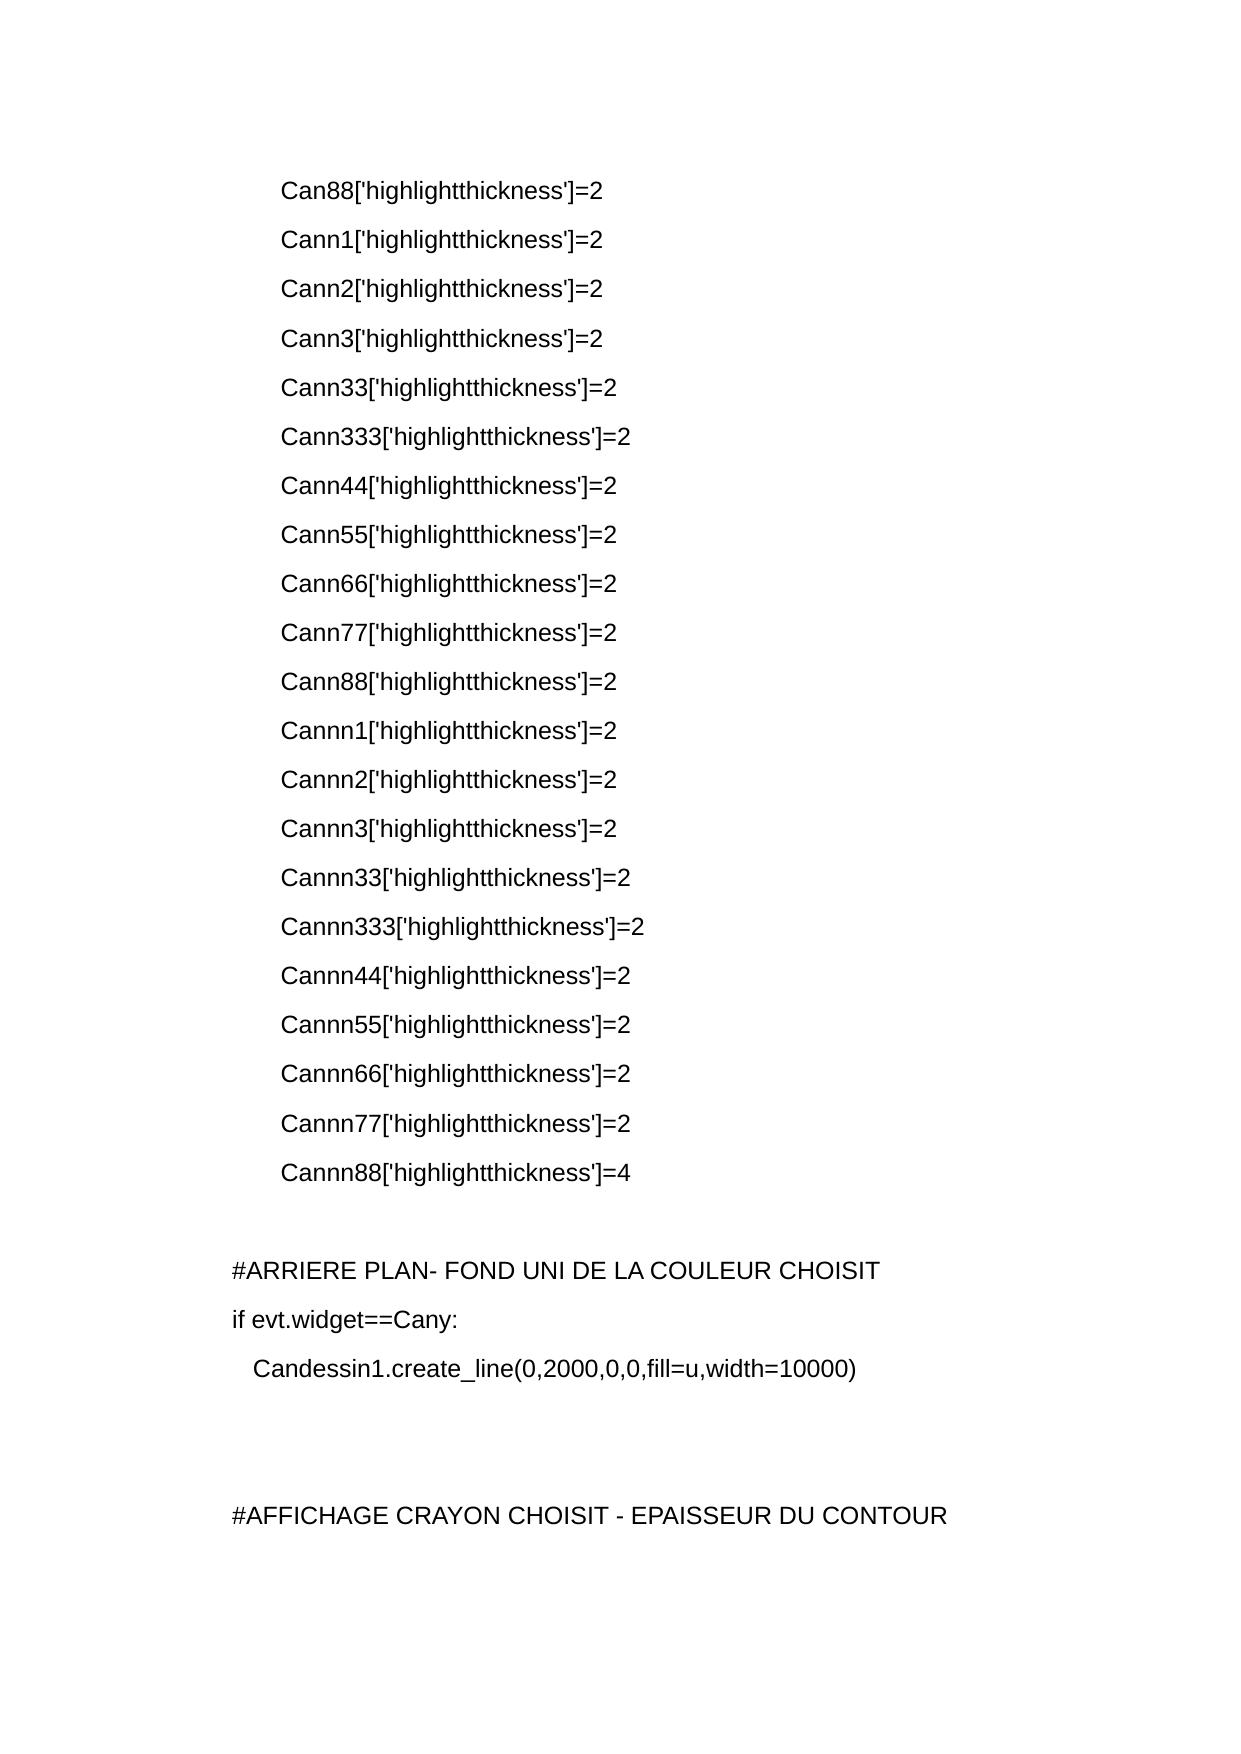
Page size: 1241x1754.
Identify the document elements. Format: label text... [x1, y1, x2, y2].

text Cannn1['highlightthickness']=2 [118, 716, 1122, 745]
text Cann2['highlightthickness']=2 [118, 274, 1122, 303]
text Cann77['highlightthickness']=2 [118, 618, 1122, 647]
text Cann88['highlightthickness']=2 [118, 667, 1122, 696]
text Cannn88['highlightthickness']=4 [118, 1158, 1122, 1186]
text Cann333['highlightthickness']=2 [118, 422, 1122, 450]
text Cannn33['highlightthickness']=2 [118, 863, 1122, 892]
text Cannn66['highlightthickness']=2 [118, 1059, 1122, 1088]
text Cann55['highlightthickness']=2 [118, 520, 1122, 548]
text Cannn2['highlightthickness']=2 [118, 765, 1122, 794]
text Cannn44['highlightthickness']=2 [118, 961, 1122, 990]
text Cann66['highlightthickness']=2 [118, 569, 1122, 598]
text Cann44['highlightthickness']=2 [118, 471, 1122, 499]
text Cannn77['highlightthickness']=2 [118, 1108, 1122, 1137]
text Cannn55['highlightthickness']=2 [118, 1010, 1122, 1039]
text Cann33['highlightthickness']=2 [118, 373, 1122, 401]
text #ARRIERE PLAN- FOND UNI DE LA COULEUR CHOISIT [118, 1256, 1122, 1284]
text Can88['highlightthickness']=2 [118, 176, 1122, 205]
text Cann1['highlightthickness']=2 [118, 225, 1122, 254]
text #AFFICHAGE CRAYON CHOISIT - EPAISSEUR DU CONTOUR [118, 1501, 1122, 1530]
text Cannn3['highlightthickness']=2 [118, 814, 1122, 843]
text if evt.widget==Cany: [118, 1305, 1122, 1333]
text Cann3['highlightthickness']=2 [118, 323, 1122, 352]
text Candessin1.create_line(0,2000,0,0,fill=u,width=10000) [118, 1354, 1122, 1383]
text Cannn333['highlightthickness']=2 [118, 912, 1122, 941]
